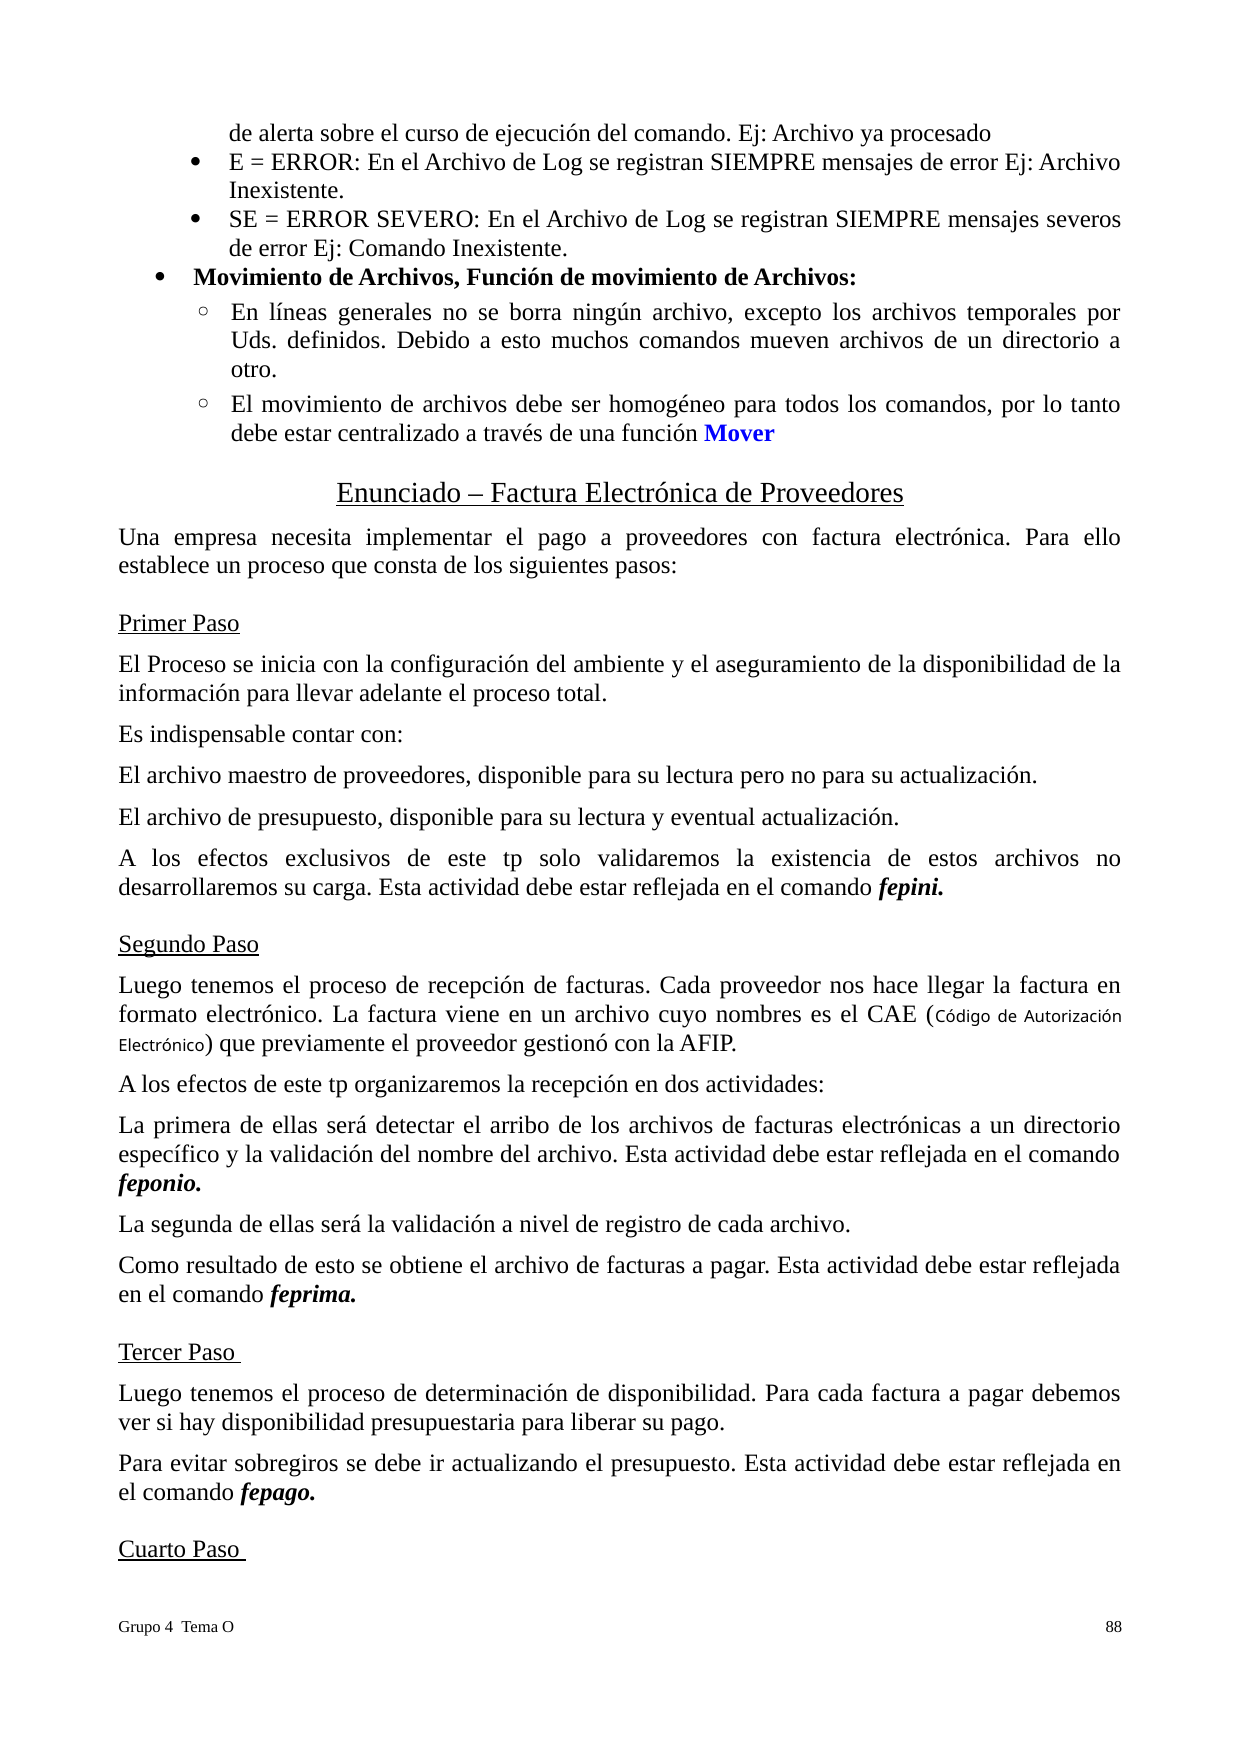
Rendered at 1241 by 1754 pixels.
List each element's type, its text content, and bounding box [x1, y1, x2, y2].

text Enunciado – Factura Electrónica de Proveedores [118, 476, 1122, 509]
text La primera de ellas será detectar el arribo de los archivos de facturas electrónicas a un directorio específico y la validación del nombre del archivo. Esta actividad debe estar reflejada en el comando feponio. [118, 1110, 1122, 1197]
text Una empresa necesita implementar el pago a proveedores con factura electrónica. Para ello establece un proceso que consta de los siguientes pasos: [118, 522, 1122, 579]
text El archivo de presupuesto, disponible para su lectura y eventual actualización. [118, 802, 1122, 830]
list SE = ERROR SEVERO: En el Archivo de Log se registran SIEMPRE mensajes severos de error Ej: Comando Inexistente. [191, 204, 1122, 262]
text Luego tenemos el proceso de recepción de facturas. Cada proveedor nos hace llegar la factura en formato electrónico. La factura viene en un archivo cuyo nombres es el CAE (Código de Autorización Electrónico) que previamente el proveedor gestionó con la AFIP. [118, 970, 1122, 1057]
text Primer Paso [118, 608, 1122, 637]
text Para evitar sobregiros se debe ir actualizando el presupuesto. Esta actividad debe estar reflejada en el comando fepago. [118, 1448, 1122, 1505]
text La segunda de ellas será la validación a nivel de registro de cada archivo. [118, 1209, 1122, 1238]
text El archivo maestro de proveedores, disponible para su lectura pero no para su actualización. [118, 760, 1122, 789]
text Tercer Paso [118, 1337, 1122, 1365]
text Como resultado de esto se obtiene el archivo de facturas a pagar. Esta actividad debe estar reflejada en el comando feprima. [118, 1250, 1122, 1308]
text Segundo Paso [118, 929, 1122, 958]
text El Proceso se inicia con la configuración del ambiente y el aseguramiento de la disponibilidad de la información para llevar adelante el proceso total. [118, 649, 1122, 707]
text A los efectos exclusivos de este tp solo validaremos la existencia de estos archivos no desarrollaremos su carga. Esta actividad debe estar reflejada en el comando fepini. [118, 843, 1122, 900]
list Movimiento de Archivos, Función de movimiento de Archivos: [156, 262, 1122, 291]
text Luego tenemos el proceso de determinación de disponibilidad. Para cada factura a pagar debemos ver si hay disponibilidad presupuestaria para liberar su pago. [118, 1378, 1122, 1435]
list El movimiento de archivos debe ser homogéneo para todos los comandos, por lo tanto debe estar centralizado a través de una función Mover [193, 389, 1122, 447]
text Cuarto Paso [118, 1534, 1122, 1563]
list de alerta sobre el curso de ejecución del comando. Ej: Archivo ya procesado [191, 118, 1122, 147]
list En líneas generales no se borra ningún archivo, excepto los archivos temporales por Uds. definidos. Debido a esto muchos comandos mueven archivos de un directorio a otro. [193, 297, 1122, 383]
list E = ERROR: En el Archivo de Log se registran SIEMPRE mensajes de error Ej: Archivo Inexistente. [191, 147, 1122, 204]
text A los efectos de este tp organizaremos la recepción en dos actividades: [118, 1069, 1122, 1098]
text Es indispensable contar con: [118, 719, 1122, 748]
